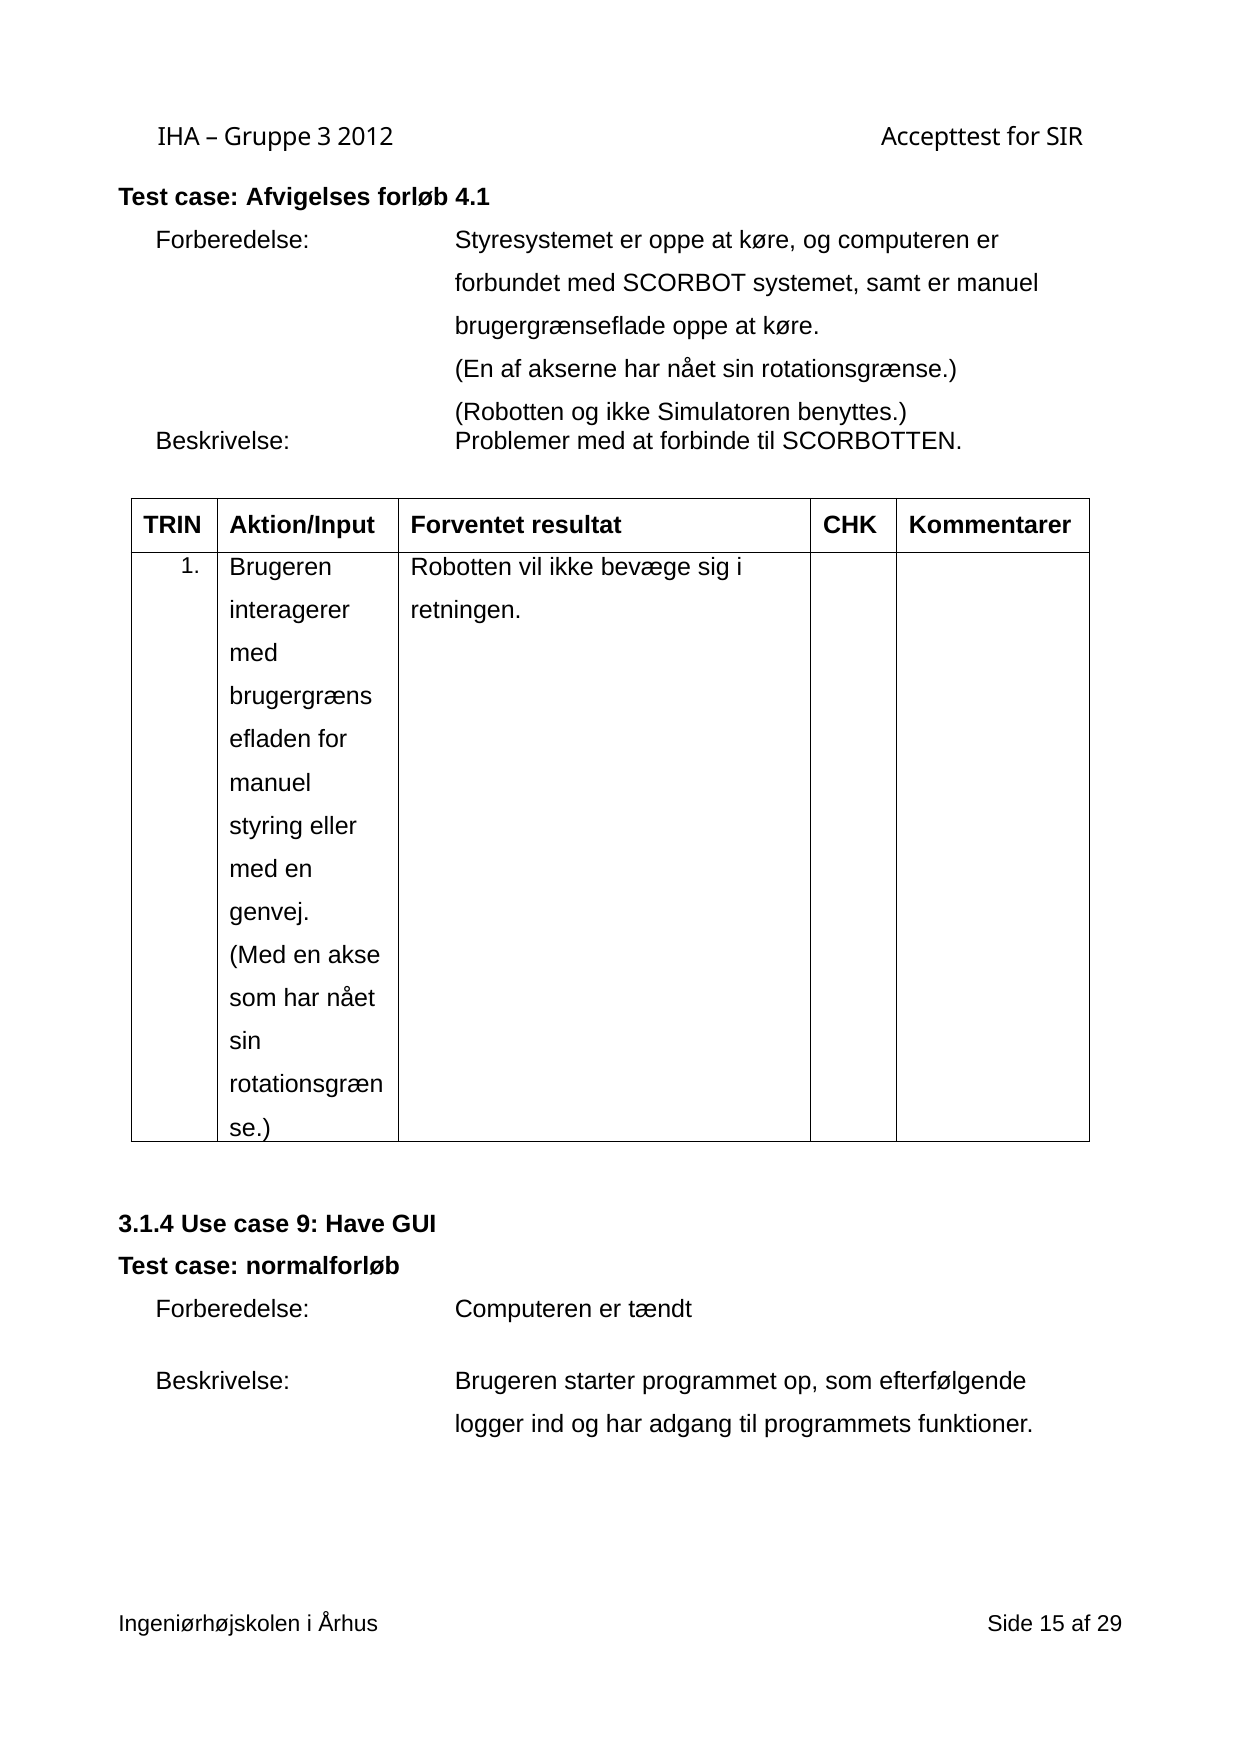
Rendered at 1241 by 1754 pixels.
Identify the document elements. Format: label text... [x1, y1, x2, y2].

text Test case: normalforløb [118, 1251, 1122, 1279]
table_cell Brugeren interagerer med brugergrænsefladen for manuel styring eller med en genvej. (Med en akse som har nået sin rotationsgrænse.) [218, 553, 398, 1141]
table_cell [811, 553, 896, 1141]
table_header Forventet resultat [399, 499, 810, 552]
table_cell Beskrivelse: [144, 1366, 443, 1438]
table_header Forberedelse: [144, 1294, 443, 1366]
table_header Styresystemet er oppe at køre, og computeren er forbundet med SCORBOT systemet, samt er manuel brugergrænseflade oppe at køre. (En af akserne har nået sin rotationsgrænse.) (Robotten og ikke Simulatoren benyttes.) [443, 225, 1089, 426]
table_cell Beskrivelse: [144, 426, 443, 455]
table_cell Problemer med at forbinde til SCORBOTTEN. [443, 426, 1089, 455]
table_cell Robotten vil ikke bevæge sig i retningen. [399, 553, 810, 1141]
table_header CHK [811, 499, 896, 552]
table_cell Brugeren starter programmet op, som efterfølgende logger ind og har adgang til programmets funktioner. [443, 1366, 1089, 1438]
text Test case: Afvigelses forløb 4.1 [118, 182, 1122, 210]
table_header Aktion/Input [218, 499, 398, 552]
table_header Computeren er tændt [443, 1294, 1089, 1366]
table_cell [132, 553, 217, 1141]
table_header TRIN [132, 499, 217, 552]
table_header Kommentarer [897, 499, 1089, 552]
subtitle 3.1.4 Use case 9: Have GUI [118, 1209, 1122, 1238]
table_cell [897, 553, 1089, 1141]
table_header Forberedelse: [144, 225, 443, 426]
